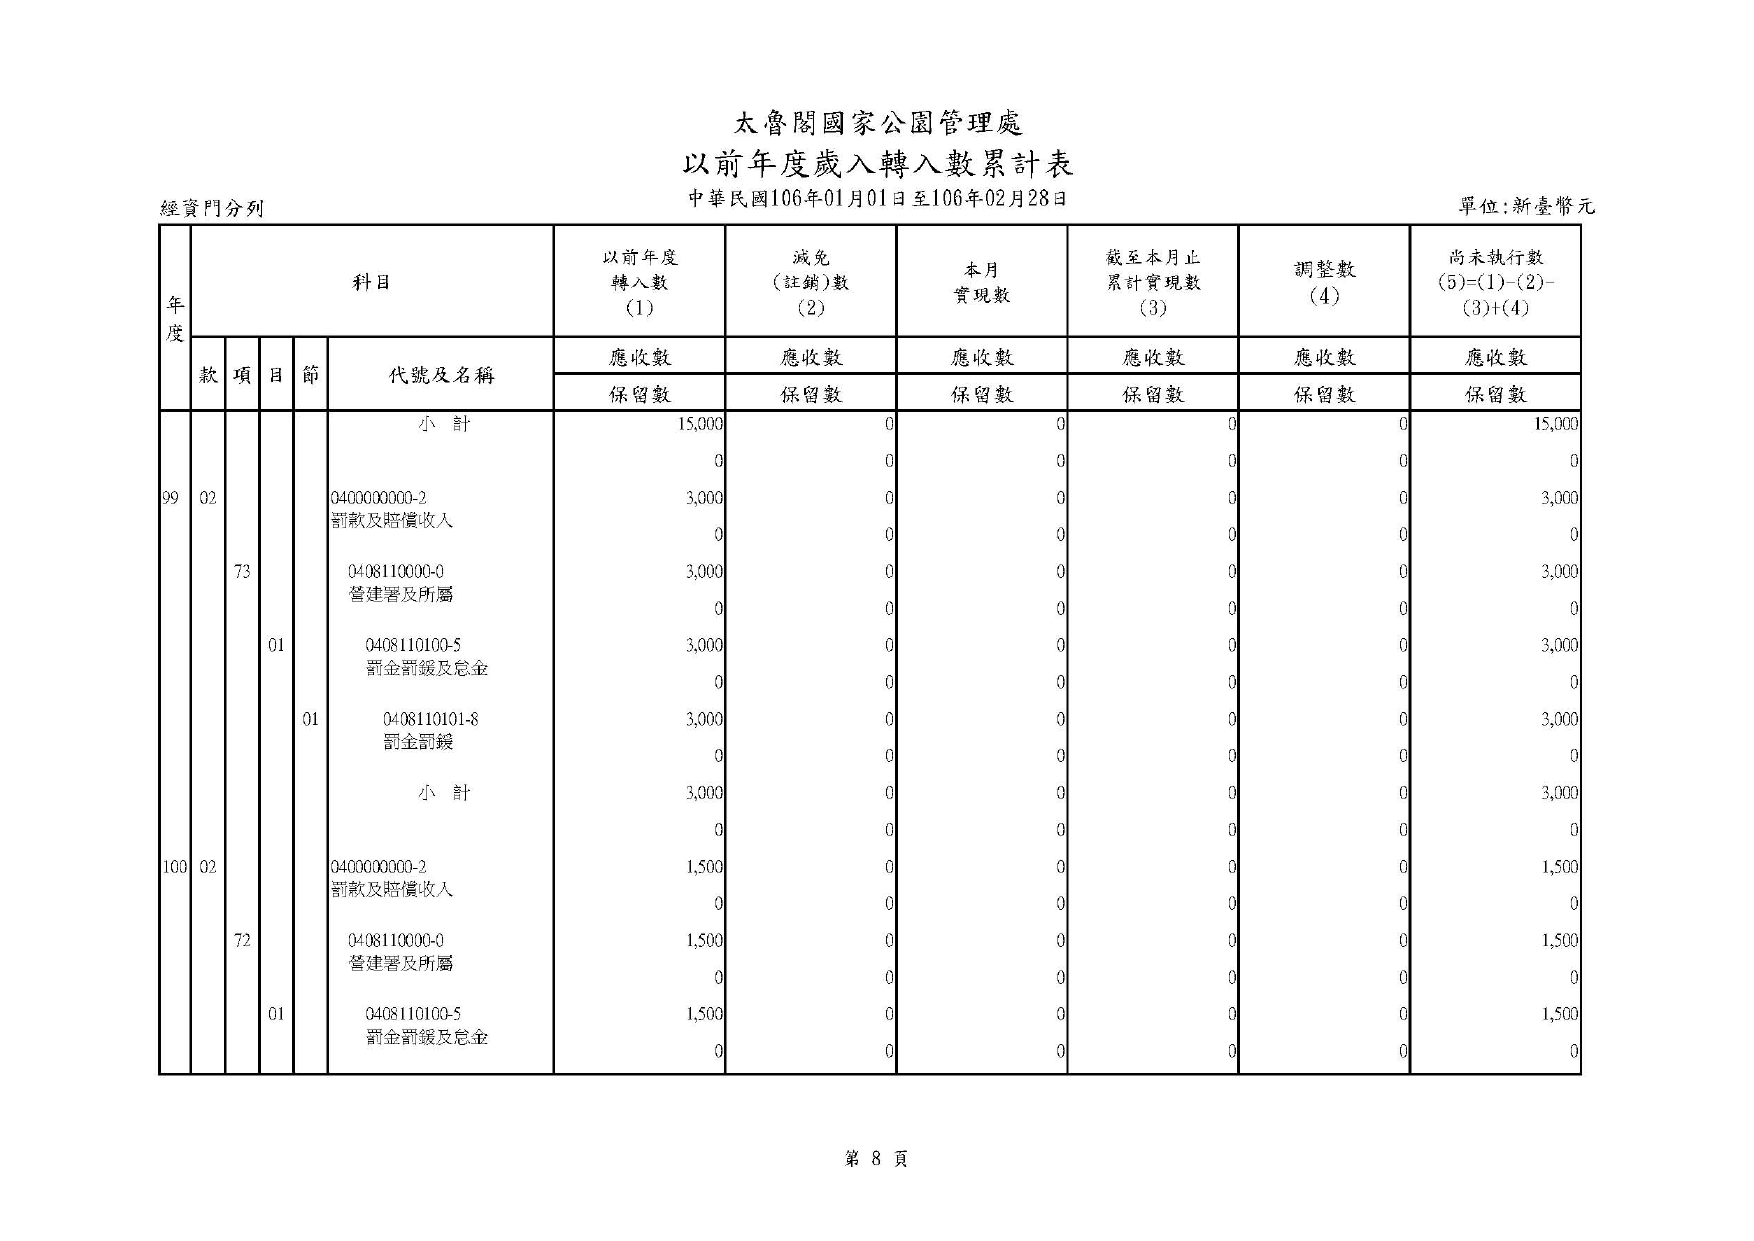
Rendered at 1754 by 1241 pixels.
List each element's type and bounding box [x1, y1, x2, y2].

picture [59, 59, 1695, 1216]
